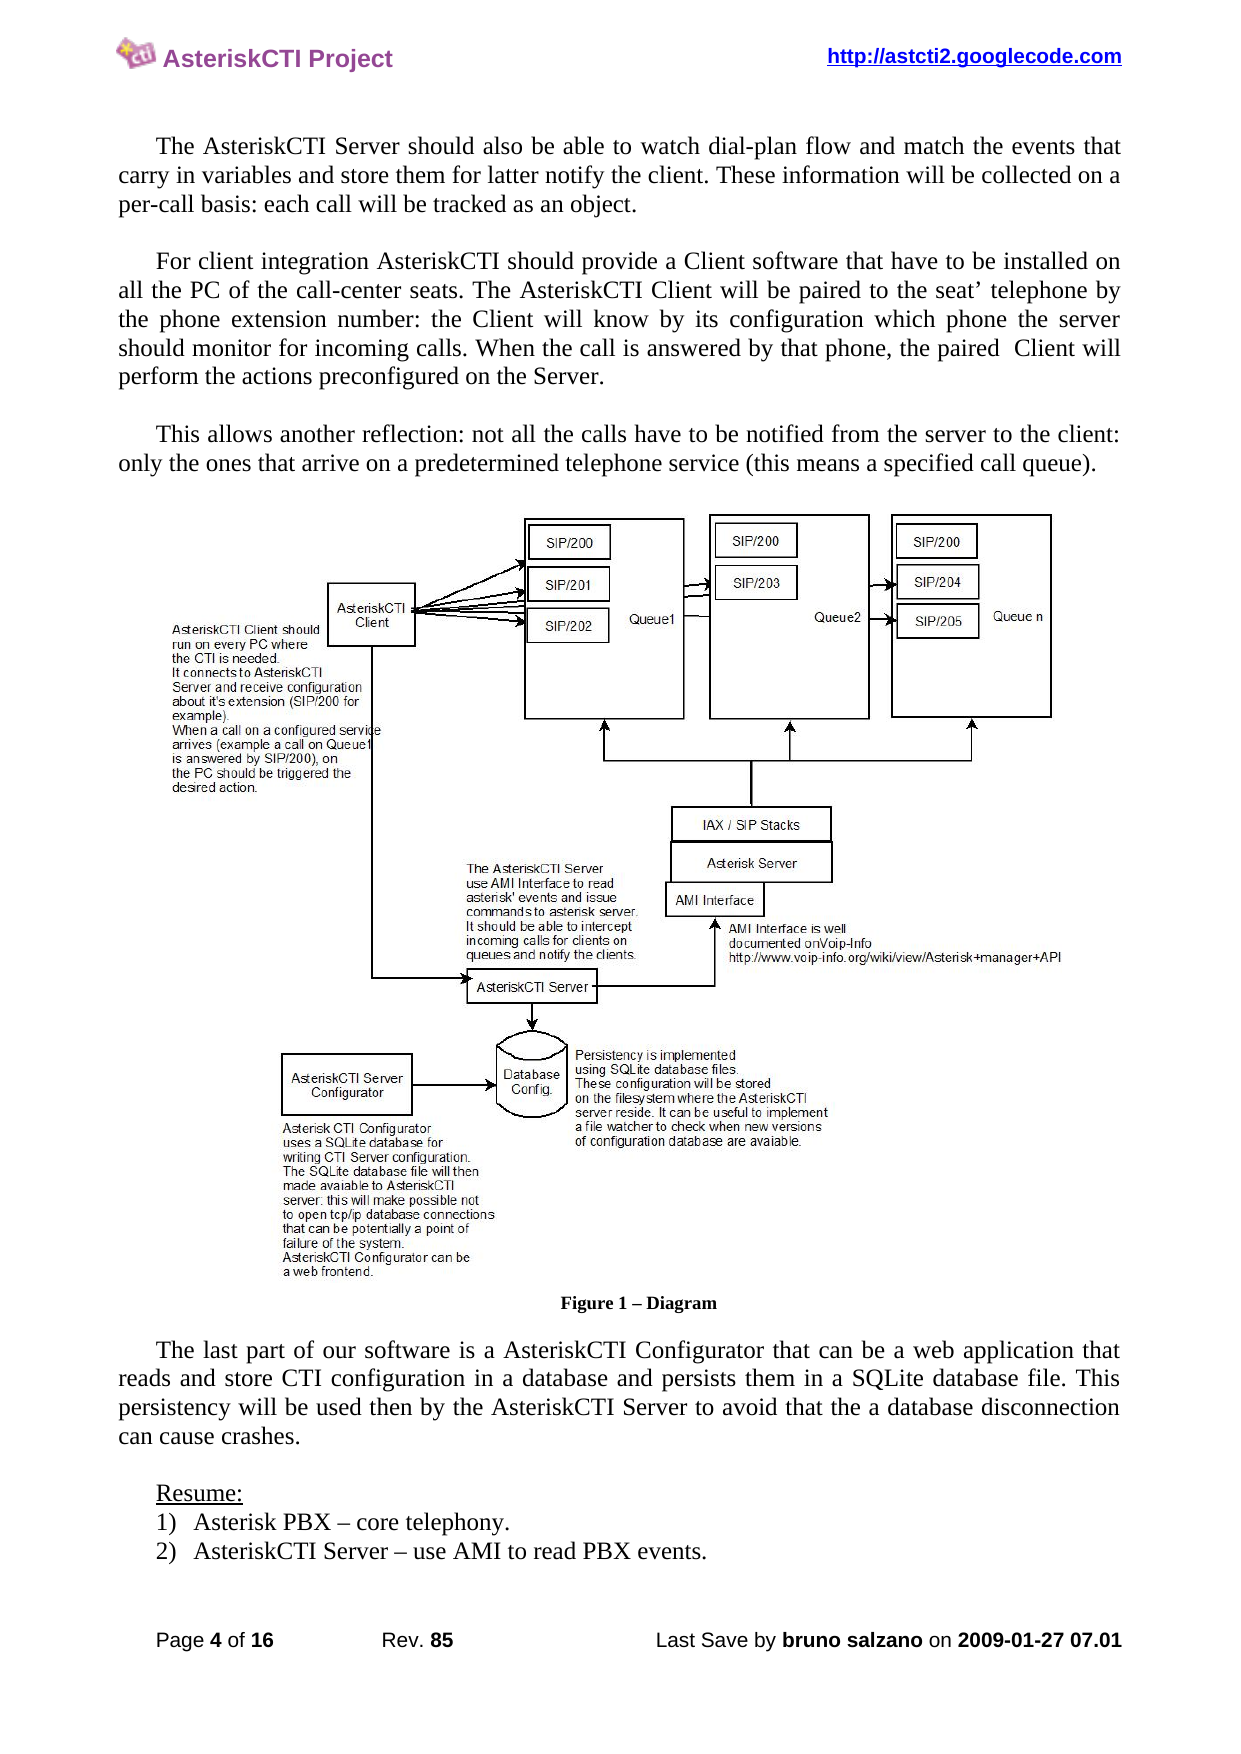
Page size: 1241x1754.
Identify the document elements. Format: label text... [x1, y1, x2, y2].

list AsteriskCTI Server – use AMI to read PBX events. [156, 1536, 1122, 1565]
text This allows another reflection: not all the calls have to be notified from the server to the client: only the ones that arrive on a predetermined telephone service (this means a specified call queue). [118, 419, 1122, 476]
text Figure 1 – Diagram [118, 1292, 1122, 1313]
list Asterisk PBX – core telephony. [156, 1507, 1122, 1536]
text Resume: [118, 1478, 1122, 1507]
text The AsteriskCTI Server should also be able to watch dial-plan flow and match the events that carry in variables and store them for latter notify the client. These information will be collected on a per-call basis: each call will be tracked as an object. [118, 131, 1122, 218]
text The last part of our software is a AsteriskCTI Configurator that can be a web application that reads and store CTI configuration in a database and persists them in a SQLite database file. This persistency will be used then by the AsteriskCTI Server to avoid that the a database disconnection can cause crashes. [118, 1335, 1122, 1450]
picture [116, 34, 157, 74]
text For client integration AsteriskCTI should provide a Client software that have to be installed on all the PC of the call-center seats. The AsteriskCTI Client will be paired to the seat’ telephone by the phone extension number: the Client will know by its configuration which phone the server should monitor for incoming calls. When the call is answered by that phone, the paired Client will perform the actions preconfigured on the Server. [118, 246, 1122, 390]
picture [172, 514, 1062, 1283]
